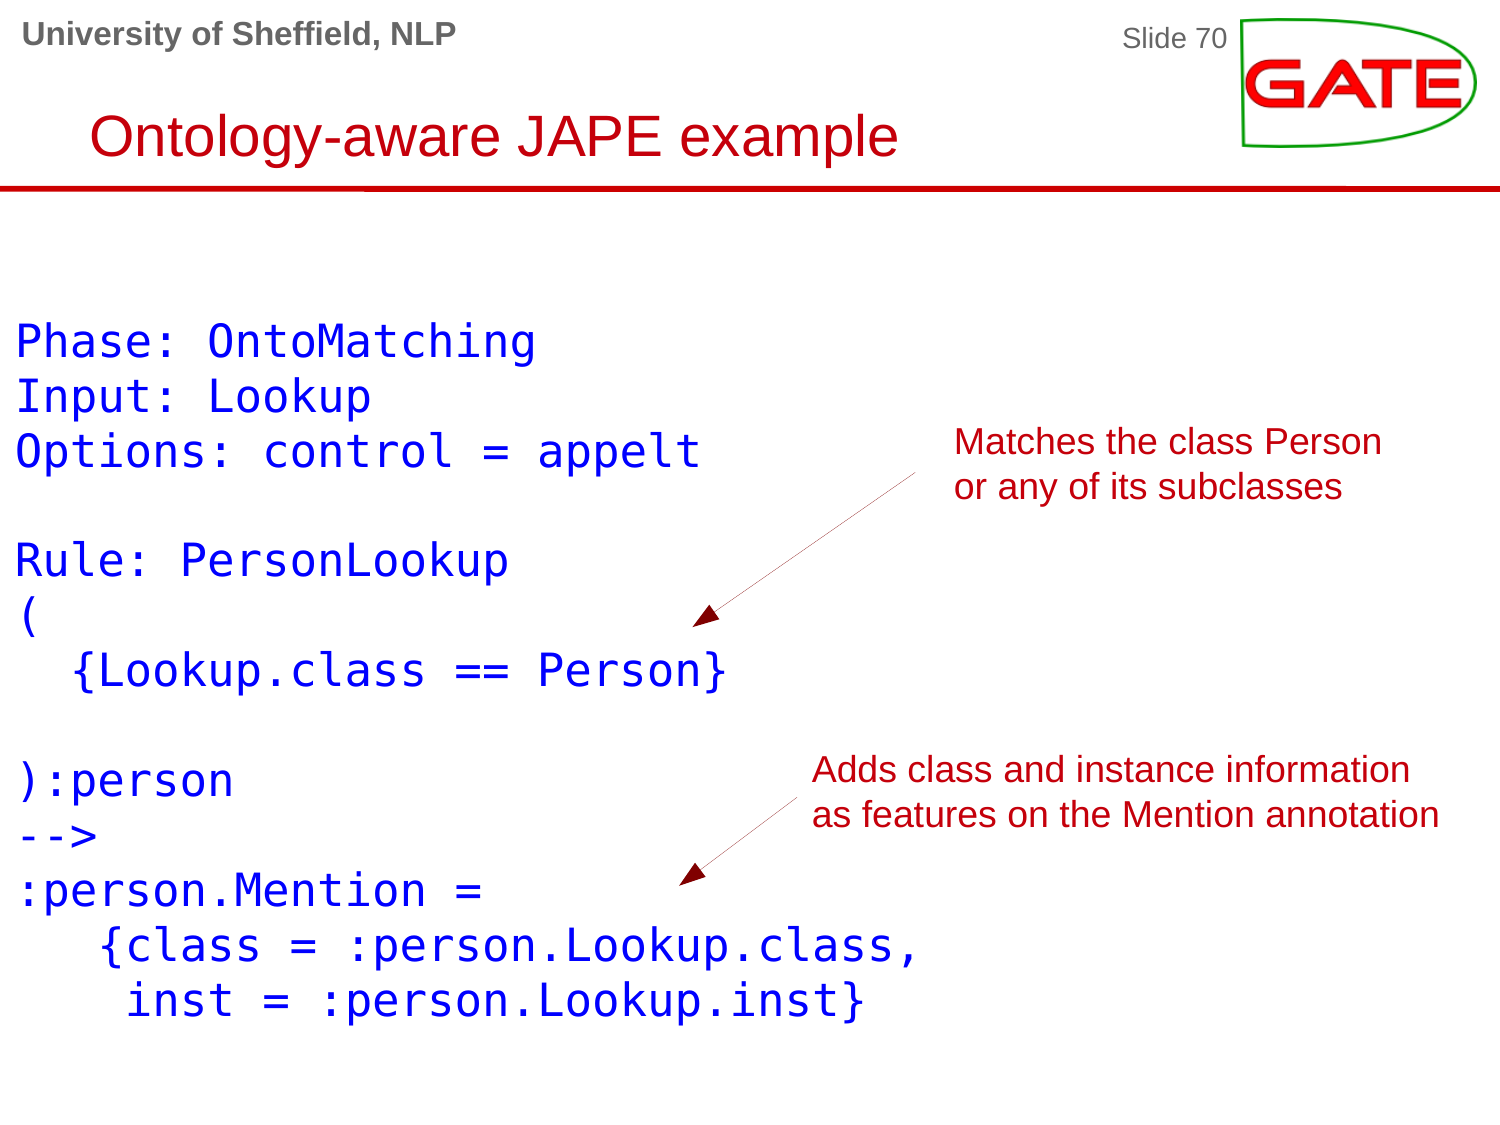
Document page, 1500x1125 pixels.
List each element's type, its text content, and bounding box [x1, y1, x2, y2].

text_box Matches the class Person or any of its subclasses [936, 406, 1428, 518]
picture [1240, 18, 1477, 148]
title Ontology-aware JAPE example [74, 44, 1425, 233]
text_box Adds class and instance information as features on the Mention annotation [797, 738, 1474, 843]
text_box Phase: OntoMatching Input: Lookup Options: control = appelt Rule: PersonLookup ( {Lookup.class == Person} ):person --> :person.Mention = {class = :person.Lookup.class, inst = :person.Lookup.inst} [0, 243, 1455, 1035]
